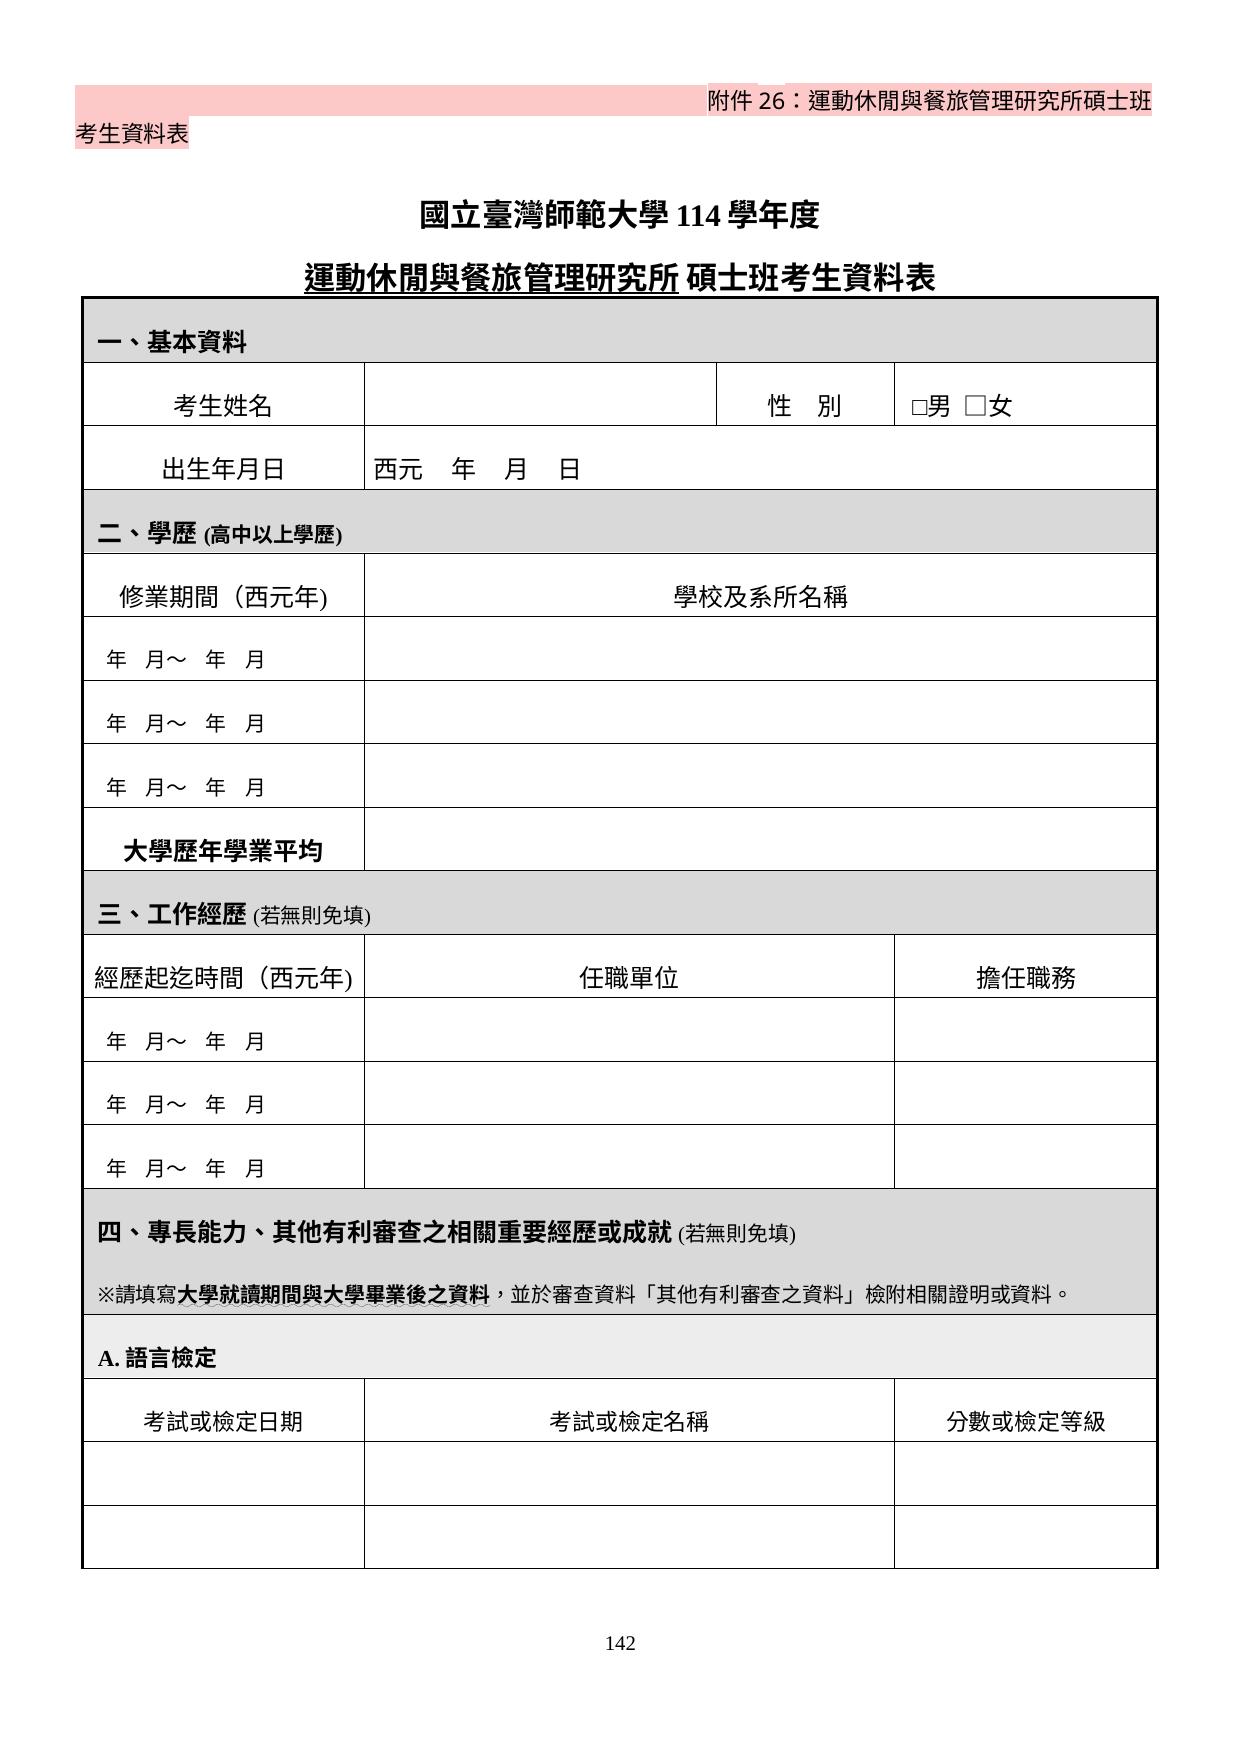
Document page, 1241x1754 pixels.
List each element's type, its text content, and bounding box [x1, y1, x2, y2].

table_cell □男 □女 [895, 363, 1156, 425]
table_cell [365, 744, 1156, 807]
text 運動休閒與餐旅管理研究所 碩士班考生資料表 [75, 234, 1165, 296]
table_cell 出生年月日 [84, 426, 364, 489]
table_cell 年 月～ 年 月 [84, 1062, 364, 1124]
table_cell 考試或檢定名稱 [365, 1379, 894, 1441]
table_cell 大學歷年學業平均 [84, 808, 364, 870]
table_cell 年 月～ 年 月 [84, 617, 364, 679]
table_cell [895, 1506, 1156, 1568]
table_cell [365, 1125, 894, 1188]
table_cell 年 月～ 年 月 [84, 681, 364, 743]
table_cell 三、工作經歷 (若無則免填) [84, 871, 1156, 934]
table_cell [895, 1125, 1156, 1188]
table_cell [365, 1506, 894, 1568]
table_cell 西元 年 月 日 [365, 426, 1156, 489]
table_cell [895, 1442, 1156, 1504]
table_cell 擔任職務 [895, 935, 1156, 997]
table_cell [365, 1442, 894, 1504]
table_cell 考試或檢定日期 [84, 1379, 364, 1441]
table_cell [895, 998, 1156, 1061]
table_cell [84, 1506, 364, 1568]
table_cell 四、專長能力、其他有利審查之相關重要經歷或成就 (若無則免填) ※請填寫大學就讀期間與大學畢業後之資料，並於審查資料「其他有利審查之資料」檢附相關證明或資料。 [84, 1189, 1156, 1314]
table_cell 年 月～ 年 月 [84, 744, 364, 807]
table_cell [365, 681, 1156, 743]
table_cell 修業期間（西元年) [84, 554, 364, 616]
table_cell [895, 1062, 1156, 1124]
table_cell 考生姓名 [84, 363, 364, 425]
table_cell 任職單位 [365, 935, 894, 997]
table_cell [365, 363, 716, 425]
table_cell A. 語言檢定 [84, 1315, 1156, 1377]
table_cell 年 月～ 年 月 [84, 998, 364, 1061]
text 國立臺灣師範大學114學年度 [75, 171, 1165, 234]
table_cell [365, 1062, 894, 1124]
table_cell [84, 1442, 364, 1504]
table_cell 學校及系所名稱 [365, 554, 1156, 616]
table_cell [365, 998, 894, 1061]
table_cell 年 月～ 年 月 [84, 1125, 364, 1188]
table_cell 經歷起迄時間（西元年) [84, 935, 364, 997]
table_cell 二、學歷 (高中以上學歷) [84, 490, 1156, 552]
table_header 一、基本資料 [84, 299, 1156, 362]
table_cell [365, 808, 1156, 870]
table_cell 性 別 [717, 363, 894, 425]
table_cell [365, 617, 1156, 679]
table_cell 分數或檢定等級 [895, 1379, 1156, 1441]
